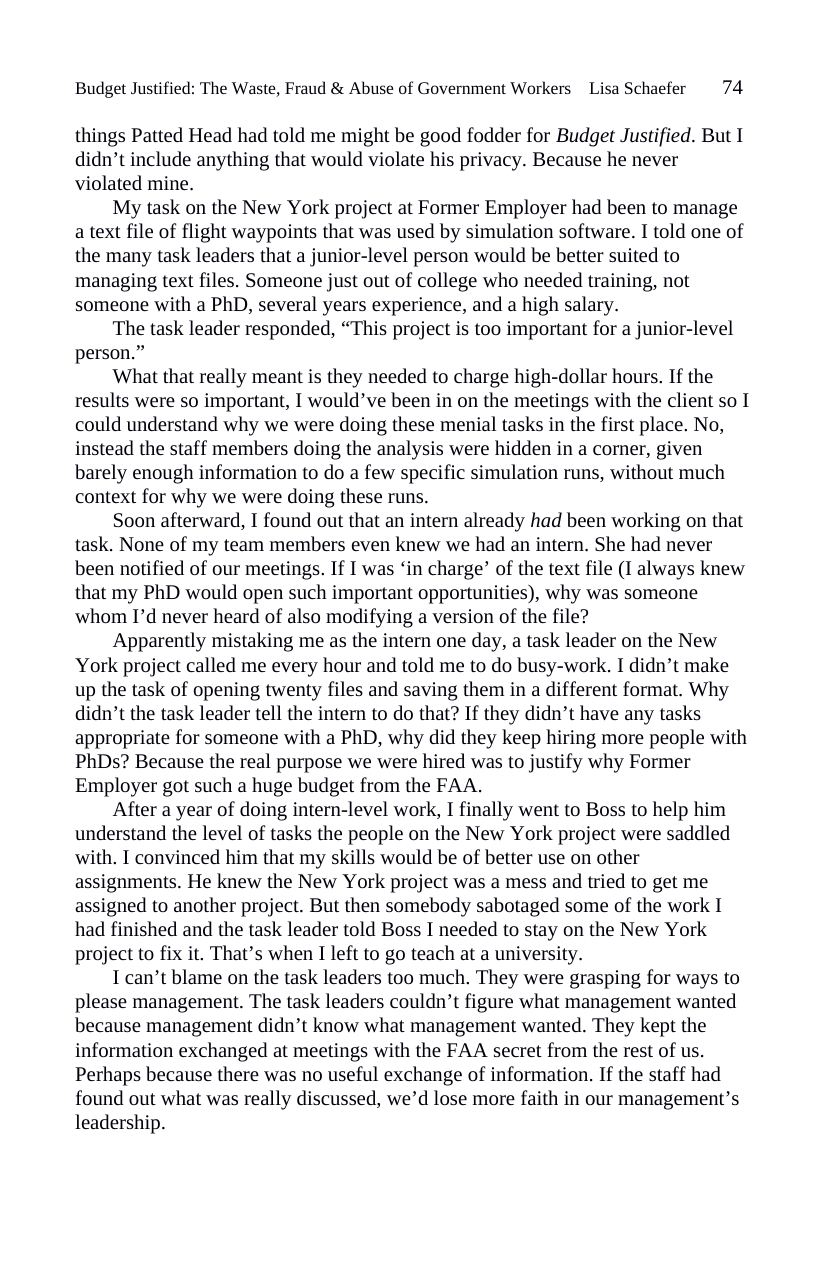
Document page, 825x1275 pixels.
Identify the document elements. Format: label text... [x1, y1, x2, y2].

text things Patted Head had told me might be good fodder for Budget Justified. But I didn’t include anything that would violate his privacy. Because he never violated mine. [75, 123, 750, 195]
text After a year of doing intern-level work, I finally went to Boss to help him understand the level of tasks the people on the New York project were saddled with. I convinced him that my skills would be of better use on other assignments. He knew the New York project was a mess and tried to get me assigned to another project. But then somebody sabotaged some of the work I had finished and the task leader told Boss I needed to stay on the New York project to fix it. That’s when I left to go teach at a university. [75, 797, 750, 965]
text What that really meant is they needed to charge high-dollar hours. If the results were so important, I would’ve been in on the meetings with the client so I could understand why we were doing these menial tasks in the first place. No, instead the staff members doing the analysis were hidden in a corner, given barely enough information to do a few specific simulation runs, without much context for why we were doing these runs. [75, 364, 750, 508]
text Soon afterward, I found out that an intern already had been working on that task. None of my team members even knew we had an intern. She had never been notified of our meetings. If I was ‘in charge’ of the text file (I always knew that my PhD would open such important opportunities), why was someone whom I’d never heard of also modifying a version of the file? [75, 508, 750, 628]
text My task on the New York project at Former Employer had been to manage a text file of flight waypoints that was used by simulation software. I told one of the many task leaders that a junior-level person would be better suited to managing text files. Someone just out of college who needed training, not someone with a PhD, several years experience, and a high salary. [75, 195, 750, 316]
text Apparently mistaking me as the intern one day, a task leader on the New York project called me every hour and told me to do busy-work. I didn’t make up the task of opening twenty files and saving them in a different format. Why didn’t the task leader tell the intern to do that? If they didn’t have any tasks appropriate for someone with a PhD, why did they keep hiring more people with PhDs? Because the real purpose we were hired was to justify why Former Employer got such a huge budget from the FAA. [75, 628, 750, 797]
text I can’t blame on the task leaders too much. They were grasping for ways to please management. The task leaders couldn’t figure what management wanted because management didn’t know what management wanted. They kept the information exchanged at meetings with the FAA secret from the rest of us. Perhaps because there was no useful exchange of information. If the staff had found out what was really discussed, we’d lose more faith in our management’s leadership. [75, 965, 750, 1134]
text The task leader responded, “This project is too important for a junior-level person.” [75, 316, 750, 364]
